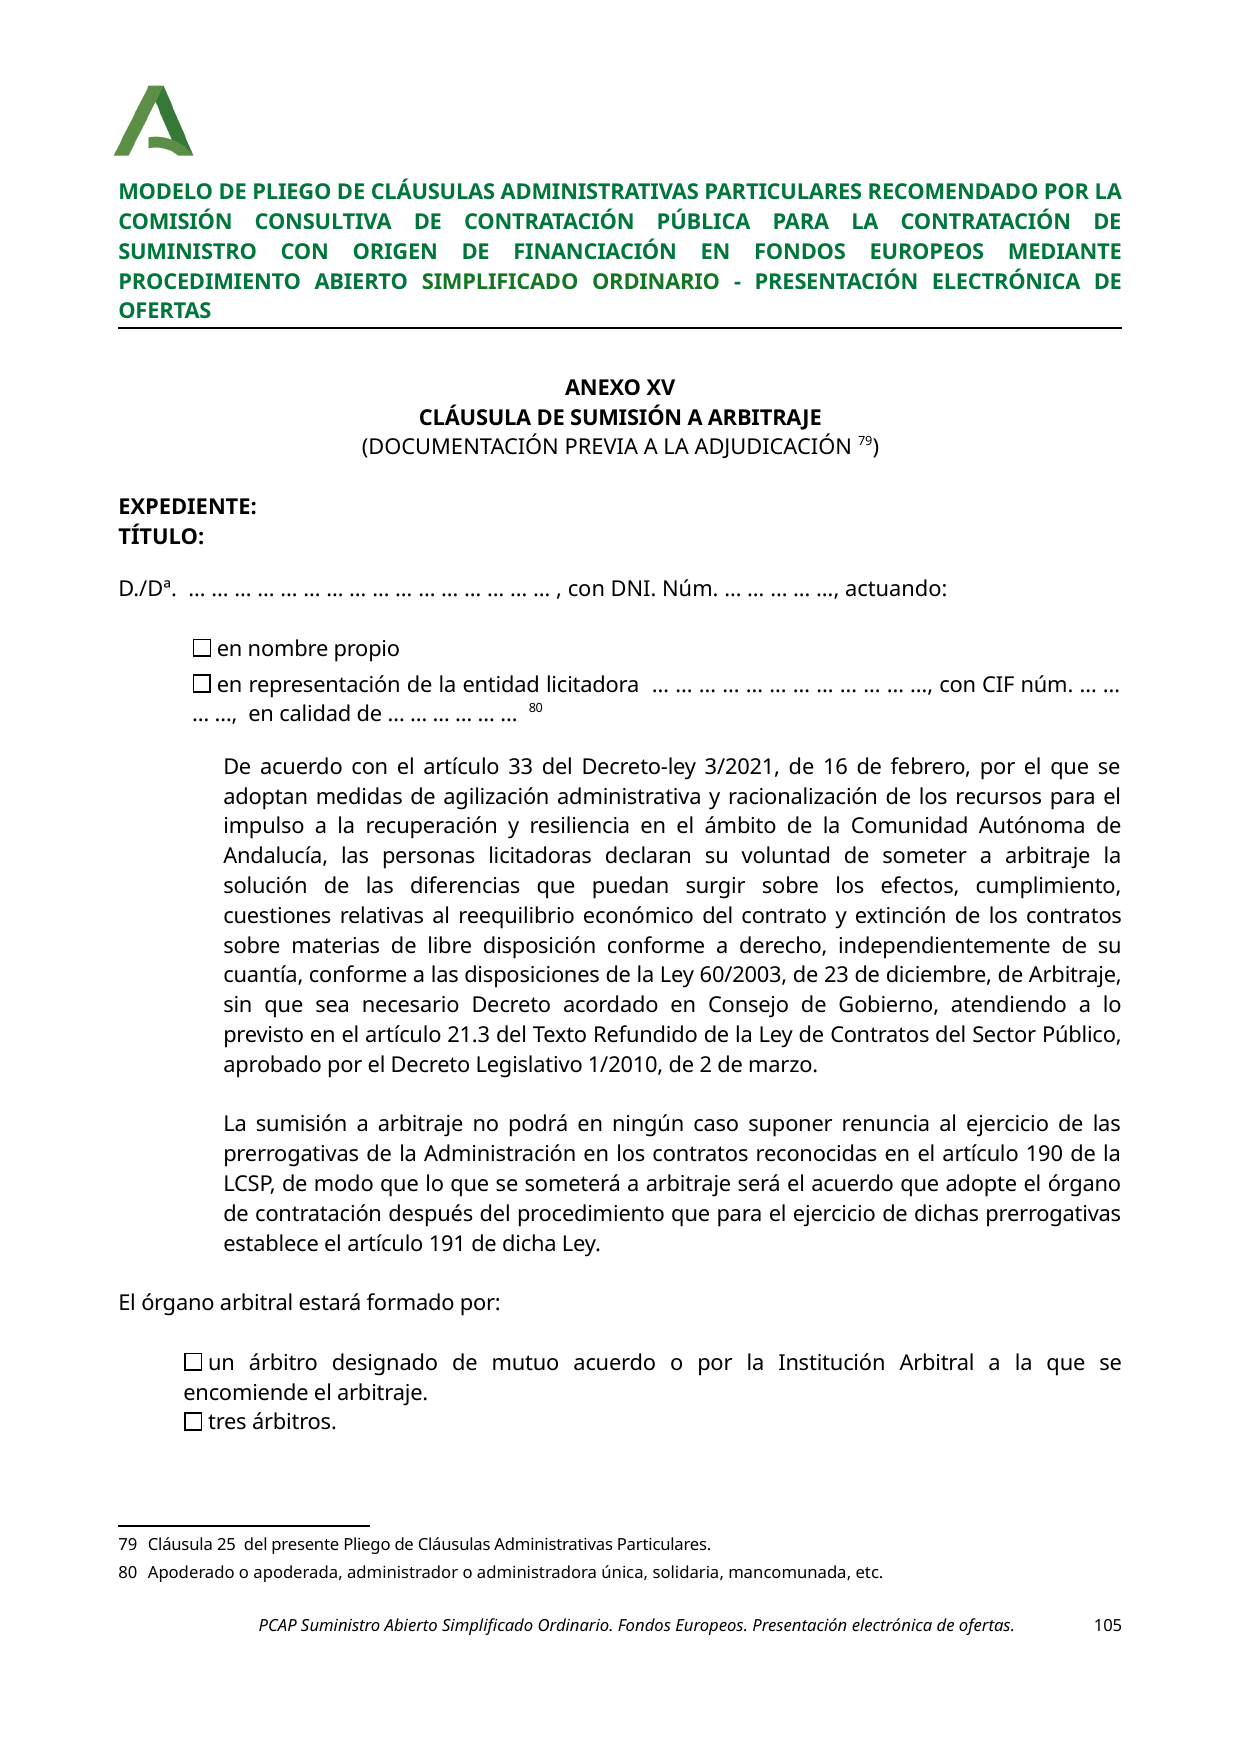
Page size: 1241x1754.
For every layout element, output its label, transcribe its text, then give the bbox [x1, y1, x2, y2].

text ANEXO XV [118, 372, 1122, 402]
text D./Dª. … … … … … … … … … … … … … … … … , con DNI. Núm. … … … … …, actuando: [118, 573, 1122, 603]
text en representación de la entidad licitadora … … … … … … … … … … … …, con CIF núm. … … … …, en calidad de … … … … … … [192, 669, 1122, 728]
text tres árbitros. [183, 1406, 1122, 1436]
text CLÁUSULA DE SUMISIÓN A ARBITRAJE [118, 402, 1122, 431]
text (DOCUMENTACIÓN PREVIA A LA ADJUDICACIÓN ) [118, 431, 1122, 461]
text Apoderado o apoderada, administrador o administradora única, solidaria, mancomunada, etc. [118, 1561, 1122, 1584]
text TÍTULO: [118, 521, 1122, 551]
text MODELO DE PLIEGO DE CLÁUSULAS ADMINISTRATIVAS PARTICULARES RECOMENDADO POR LA COMISIÓN CONSULTIVA DE CONTRATACIÓN PÚBLICA PARA LA CONTRATACIÓN DE SUMINISTRO CON ORIGEN DE FINANCIACIÓN EN FONDOS EUROPEOS MEDIANTE PROCEDIMIENTO ABIERTO SIMPLIFICADO ORDINARIO - PRESENTACIÓN ELECTRÓNICA DE OFERTAS [118, 176, 1122, 327]
picture [109, 81, 198, 160]
text De acuerdo con el artículo 33 del Decreto-ley 3/2021, de 16 de febrero, por el que se adoptan medidas de agilización administrativa y racionalización de los recursos para el impulso a la recuperación y resiliencia en el ámbito de la Comunidad Autónoma de Andalucía, las personas licitadoras declaran su voluntad de someter a arbitraje la solución de las diferencias que puedan surgir sobre los efectos, cumplimiento, cuestiones relativas al reequilibrio económico del contrato y extinción de los contratos sobre materias de libre disposición conforme a derecho, independientemente de su cuantía, conforme a las disposiciones de la Ley 60/2003, de 23 de diciembre, de Arbitraje, sin que sea necesario Decreto acordado en Consejo de Gobierno, atendiendo a lo previsto en el artículo 21.3 del Texto Refundido de la Ley de Contratos del Sector Público, aprobado por el Decreto Legislativo 1/2010, de 2 de marzo. [223, 751, 1122, 1079]
text Cláusula 25 del presente Pliego de Cláusulas Administrativas Particulares. [118, 1532, 1122, 1555]
text El órgano arbitral estará formado por: [118, 1287, 1122, 1317]
text un árbitro designado de mutuo acuerdo o por la Institución Arbitral a la que se encomiende el arbitraje. [183, 1347, 1122, 1406]
text EXPEDIENTE: [118, 491, 1122, 521]
text en nombre propio [192, 633, 1122, 663]
text La sumisión a arbitraje no podrá en ningún caso suponer renuncia al ejercicio de las prerrogativas de la Administración en los contratos reconocidas en el artículo 190 de la LCSP, de modo que lo que se someterá a arbitraje será el acuerdo que adopte el órgano de contratación después del procedimiento que para el ejercicio de dichas prerrogativas establece el artículo 191 de dicha Ley. [223, 1108, 1122, 1257]
